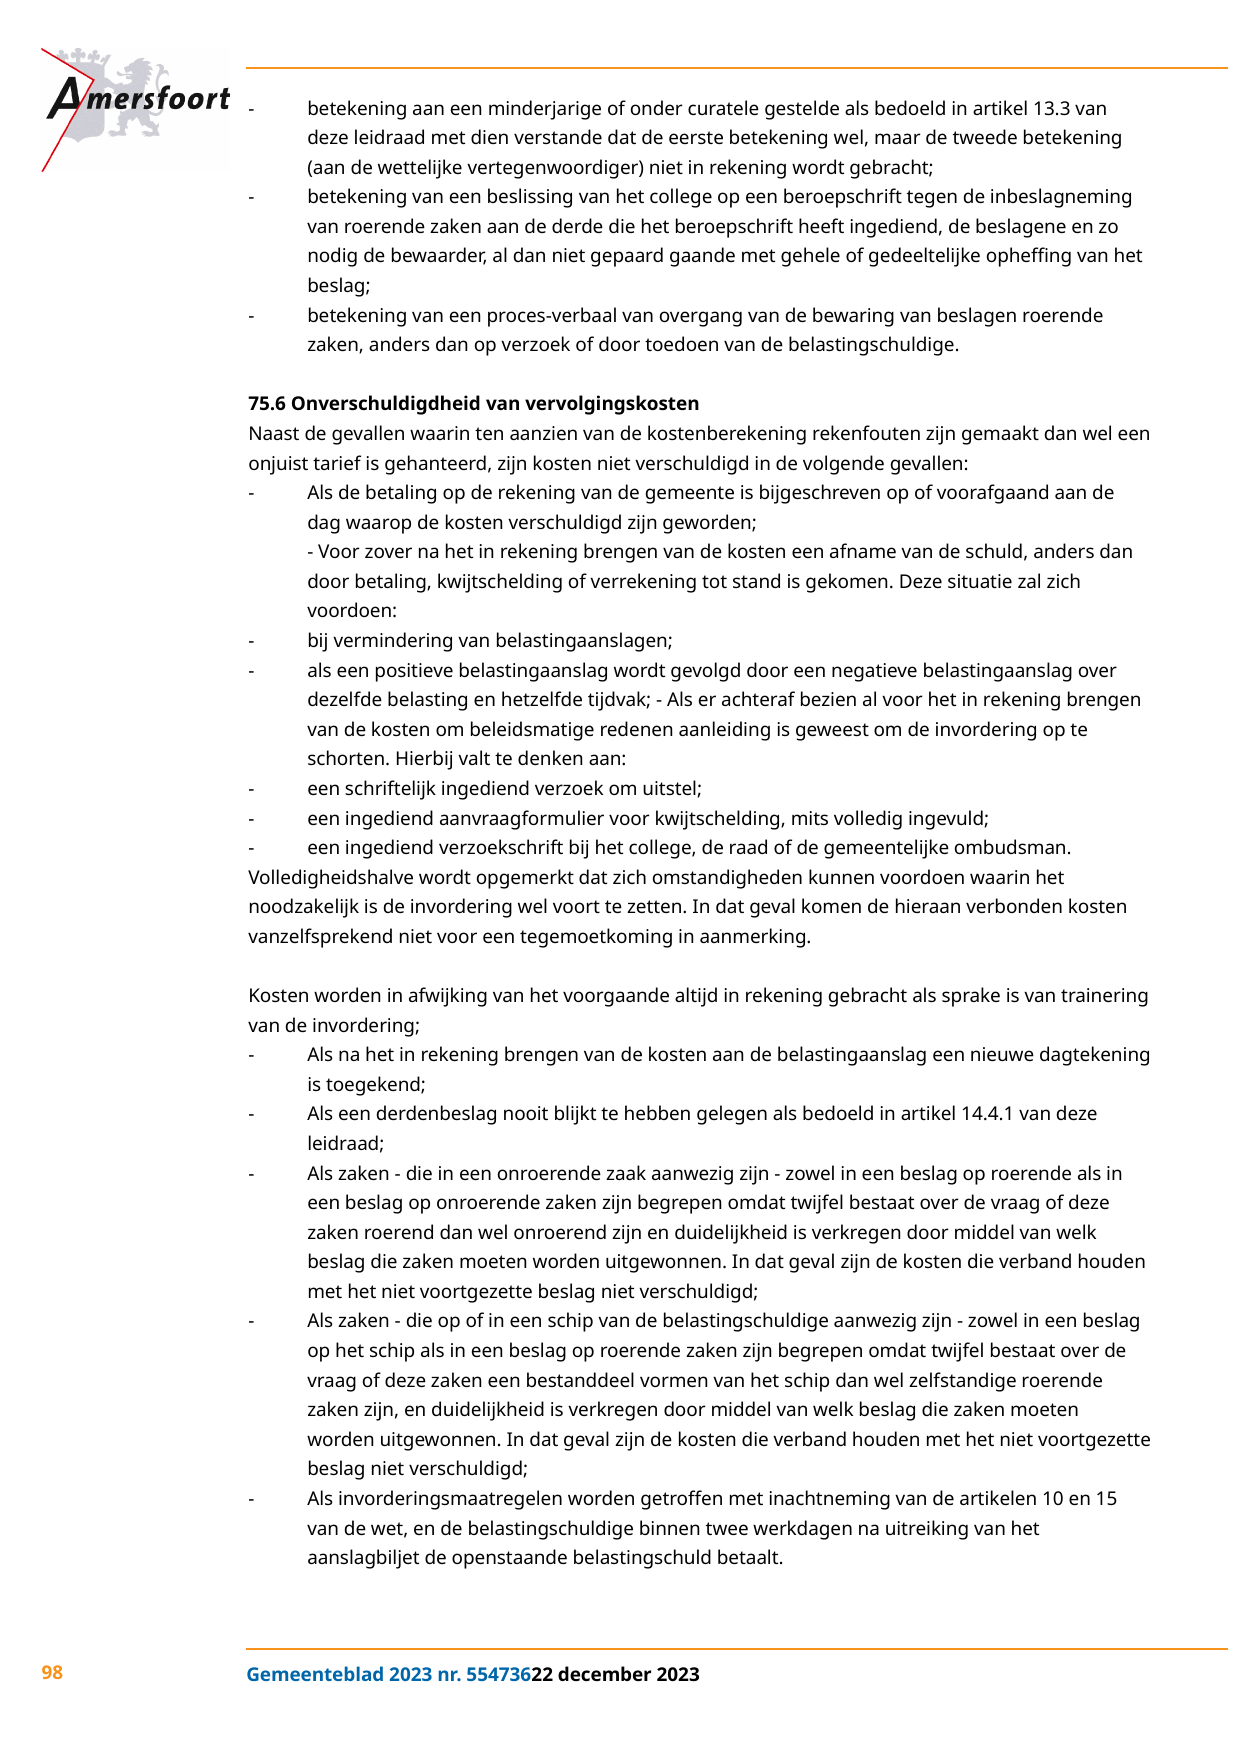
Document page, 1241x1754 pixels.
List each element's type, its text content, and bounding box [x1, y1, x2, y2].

picture [41, 47, 231, 172]
list Als na het in rekening brengen van de kosten aan de belastingaanslag een nieuwe dagtekening is toegekend; [248, 1041, 1152, 1097]
list Als invorderingsmaatregelen worden getroffen met inachtneming van de artikelen 10 en 15 van de wet, en de belastingschuldige binnen twee werkdagen na uitreiking van het aanslagbiljet de openstaande belastingschuld betaalt. [248, 1485, 1152, 1570]
list Als zaken - die op of in een schip van de belastingschuldige aanwezig zijn - zowel in een beslag op het schip als in een beslag op roerende zaken zijn begrepen omdat twijfel bestaat over de vraag of deze zaken een bestanddeel vormen van het schip dan wel zelfstandige roerende zaken zijn, en duidelijkheid is verkregen door middel van welk beslag die zaken moeten worden uitgewonnen. In dat geval zijn de kosten die verband houden met het niet voortgezette beslag niet verschuldigd; [248, 1308, 1152, 1481]
text Kosten worden in afwijking van het voorgaande altijd in rekening gebracht als sprake is van trainering van de invordering; [248, 982, 1152, 1038]
list Als zaken - die in een onroerende zaak aanwezig zijn - zowel in een beslag op roerende als in een beslag op onroerende zaken zijn begrepen omdat twijfel bestaat over de vraag of deze zaken roerend dan wel onroerend zijn en duidelijkheid is verkregen door middel van welk beslag die zaken moeten worden uitgewonnen. In dat geval zijn de kosten die verband houden met het niet voortgezette beslag niet verschuldigd; [248, 1160, 1152, 1304]
list als een positieve belastingaanslag wordt gevolgd door een negatieve belastingaanslag over dezelfde belasting en hetzelfde tijdvak; - Als er achteraf bezien al voor het in rekening brengen van de kosten om beleidsmatige redenen aanleiding is geweest om de invordering op te schorten. Hierbij valt te denken aan: [248, 657, 1152, 771]
list een ingediend verzoekschrift bij het college, de raad of de gemeentelijke ombudsman. [248, 834, 1152, 860]
list een ingediend aanvraagformulier voor kwijtschelding, mits volledig ingevuld; [248, 805, 1152, 831]
list Als de betaling op de rekening van de gemeente is bijgeschreven op of voorafgaand aan de dag waarop de kosten verschuldigd zijn geworden; [248, 479, 1152, 535]
list betekening van een proces-verbaal van overgang van de bewaring van beslagen roerende zaken, anders dan op verzoek of door toedoen van de belastingschuldige. [248, 302, 1152, 357]
text 75.6 Onverschuldigdheid van vervolgingskosten [248, 391, 1152, 416]
list betekening van een beslissing van het college op een beroepschrift tegen de inbeslagneming van roerende zaken aan de derde die het beroepschrift heeft ingediend, de beslagene en zo nodig de bewaarder, al dan niet gepaard gaande met gehele of gedeeltelijke opheffing van het beslag; [248, 183, 1152, 298]
text Volledigheidshalve wordt opgemerkt dat zich omstandigheden kunnen voordoen waarin het noodzakelijk is de invordering wel voort te zetten. In dat geval komen de hieraan verbonden kosten vanzelfsprekend niet voor een tegemoetkoming in aanmerking. [248, 864, 1152, 949]
list Als een derdenbeslag nooit blijkt te hebben gelegen als bedoeld in artikel 14.4.1 van deze leidraad; [248, 1101, 1152, 1156]
text Naast de gevallen waarin ten aanzien van de kostenberekening rekenfouten zijn gemaakt dan wel een onjuist tarief is gehanteerd, zijn kosten niet verschuldigd in de volgende gevallen: [248, 420, 1152, 476]
list bij vermindering van belastingaanslagen; [248, 627, 1152, 653]
list een schriftelijk ingediend verzoek om uitstel; [248, 775, 1152, 801]
list betekening aan een minderjarige of onder curatele gestelde als bedoeld in artikel 13.3 van deze leidraad met dien verstande dat de eerste betekening wel, maar de tweede betekening (aan de wettelijke vertegenwoordiger) niet in rekening wordt gebracht; [248, 95, 1152, 180]
list - Voor zover na het in rekening brengen van de kosten een afname van de schuld, anders dan door betaling, kwijtschelding of verrekening tot stand is gekomen. Deze situatie zal zich voordoen: [248, 538, 1152, 623]
